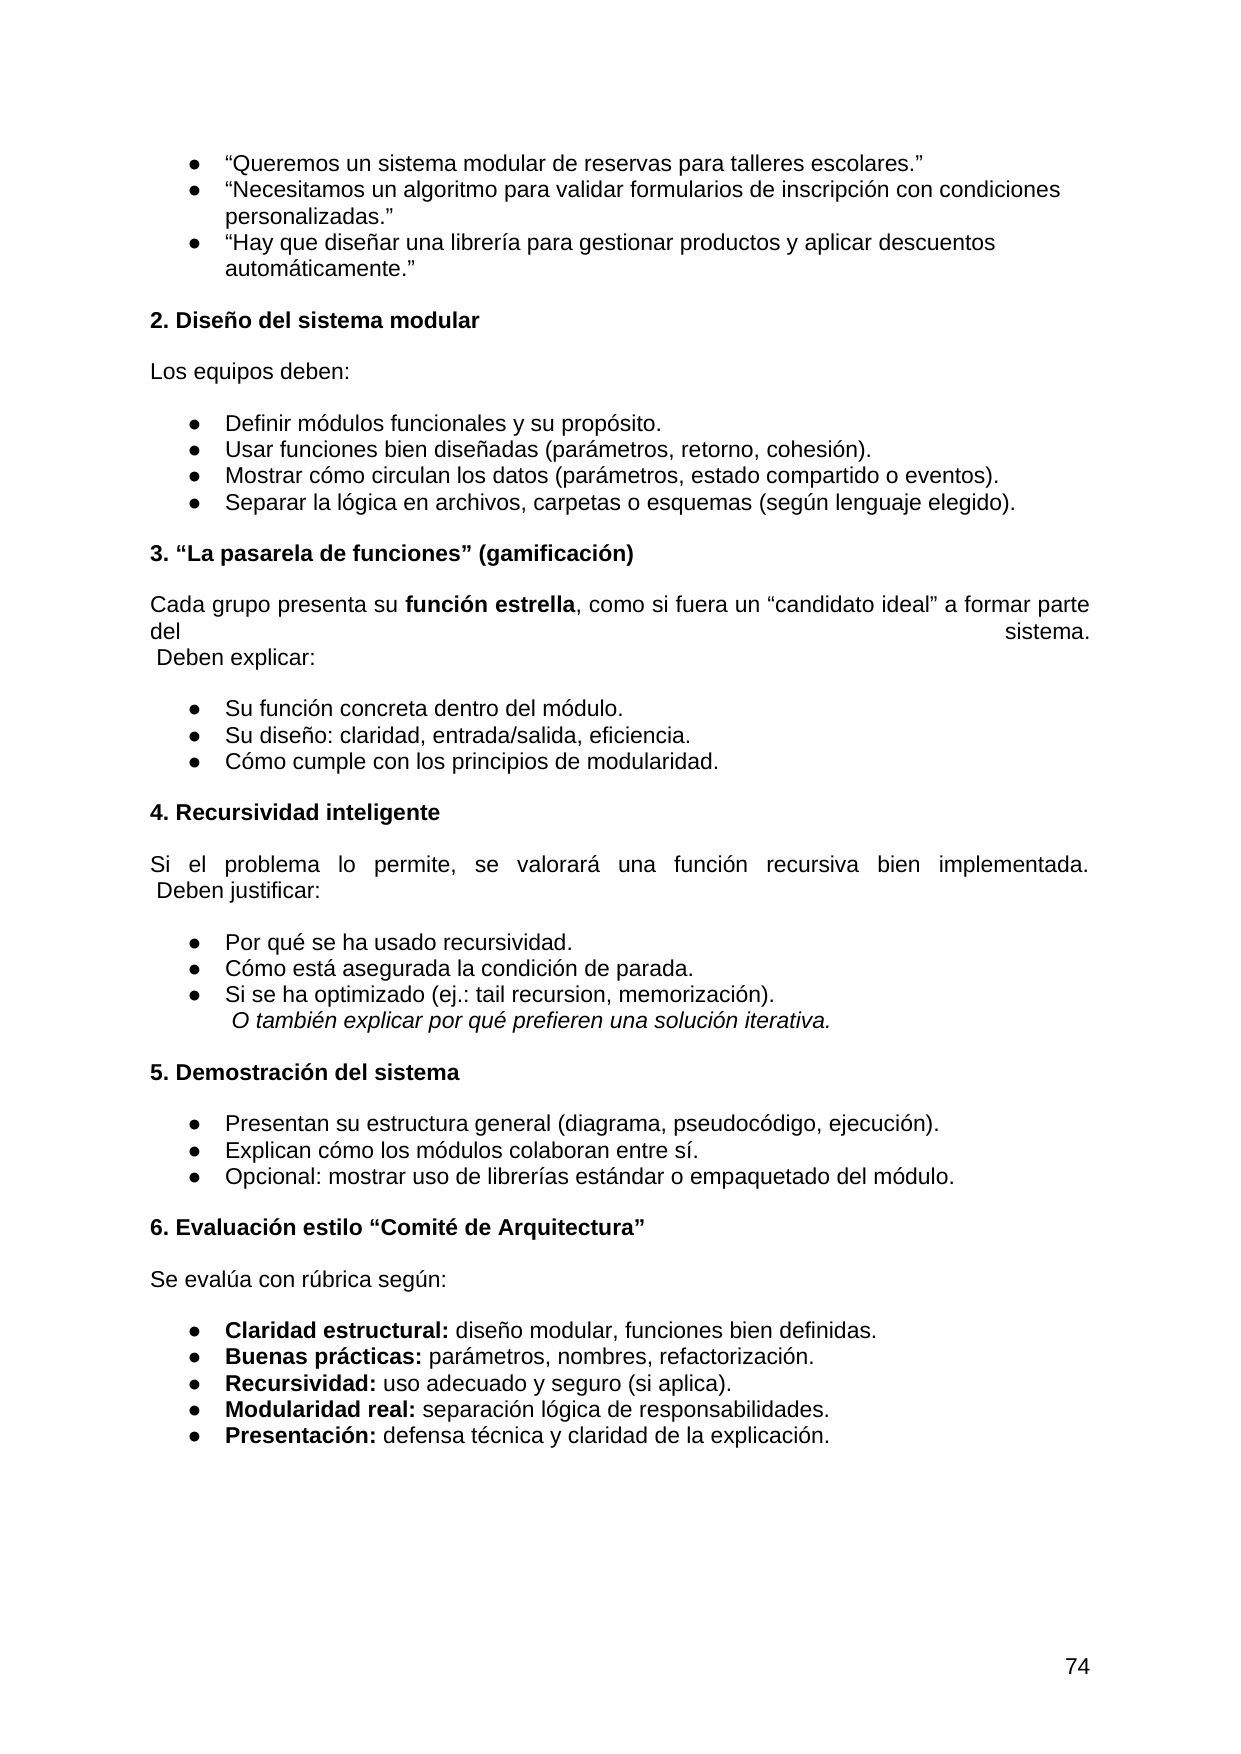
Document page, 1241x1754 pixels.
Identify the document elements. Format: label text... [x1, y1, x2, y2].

list Si se ha optimizado (ej.: tail recursion, memorización). O también explicar por qué prefieren una solución iterativa. [187, 981, 1090, 1034]
subtitle 2. Diseño del sistema modular [150, 307, 1090, 333]
list “Hay que diseñar una librería para gestionar productos y aplicar descuentos automáticamente.” [187, 229, 1090, 282]
list Separar la lógica en archivos, carpetas o esquemas (según lenguaje elegido). [187, 488, 1090, 515]
subtitle 3. “La pasarela de funciones” (gamificación) [150, 540, 1090, 566]
list Presentan su estructura general (diagrama, pseudocódigo, ejecución). [187, 1110, 1090, 1137]
list Presentación: defensa técnica y claridad de la explicación. [187, 1422, 1090, 1449]
text Cada grupo presenta su función estrella, como si fuera un “candidato ideal” a formar parte del sistema. Deben explicar: [150, 591, 1090, 670]
list “Necesitamos un algoritmo para validar formularios de inscripción con condiciones personalizadas.” [187, 176, 1090, 229]
list Cómo está asegurada la condición de parada. [187, 955, 1090, 981]
subtitle 5. Demostración del sistema [150, 1059, 1090, 1085]
list Claridad estructural: diseño modular, funciones bien definidas. [187, 1317, 1090, 1343]
list Opcional: mostrar uso de librerías estándar o empaquetado del módulo. [187, 1163, 1090, 1189]
list “Queremos un sistema modular de reservas para talleres escolares.” [187, 150, 1090, 176]
list Explican cómo los módulos colaboran entre sí. [187, 1137, 1090, 1163]
text Si el problema lo permite, se valorará una función recursiva bien implementada. Deben justificar: [150, 851, 1090, 903]
list Mostrar cómo circulan los datos (parámetros, estado compartido o eventos). [187, 462, 1090, 488]
text Los equipos deben: [150, 358, 1090, 384]
list Su función concreta dentro del módulo. [187, 695, 1090, 722]
subtitle 4. Recursividad inteligente [150, 799, 1090, 826]
list Buenas prácticas: parámetros, nombres, refactorización. [187, 1343, 1090, 1370]
list Cómo cumple con los principios de modularidad. [187, 748, 1090, 774]
list Usar funciones bien diseñadas (parámetros, retorno, cohesión). [187, 436, 1090, 462]
list Definir módulos funcionales y su propósito. [187, 409, 1090, 436]
list Por qué se ha usado recursividad. [187, 928, 1090, 955]
list Su diseño: claridad, entrada/salida, eficiencia. [187, 722, 1090, 748]
list Modularidad real: separación lógica de responsabilidades. [187, 1396, 1090, 1422]
text Se evalúa con rúbrica según: [150, 1266, 1090, 1292]
subtitle 6. Evaluación estilo “Comité de Arquitectura” [150, 1214, 1090, 1241]
list Recursividad: uso adecuado y seguro (si aplica). [187, 1370, 1090, 1396]
